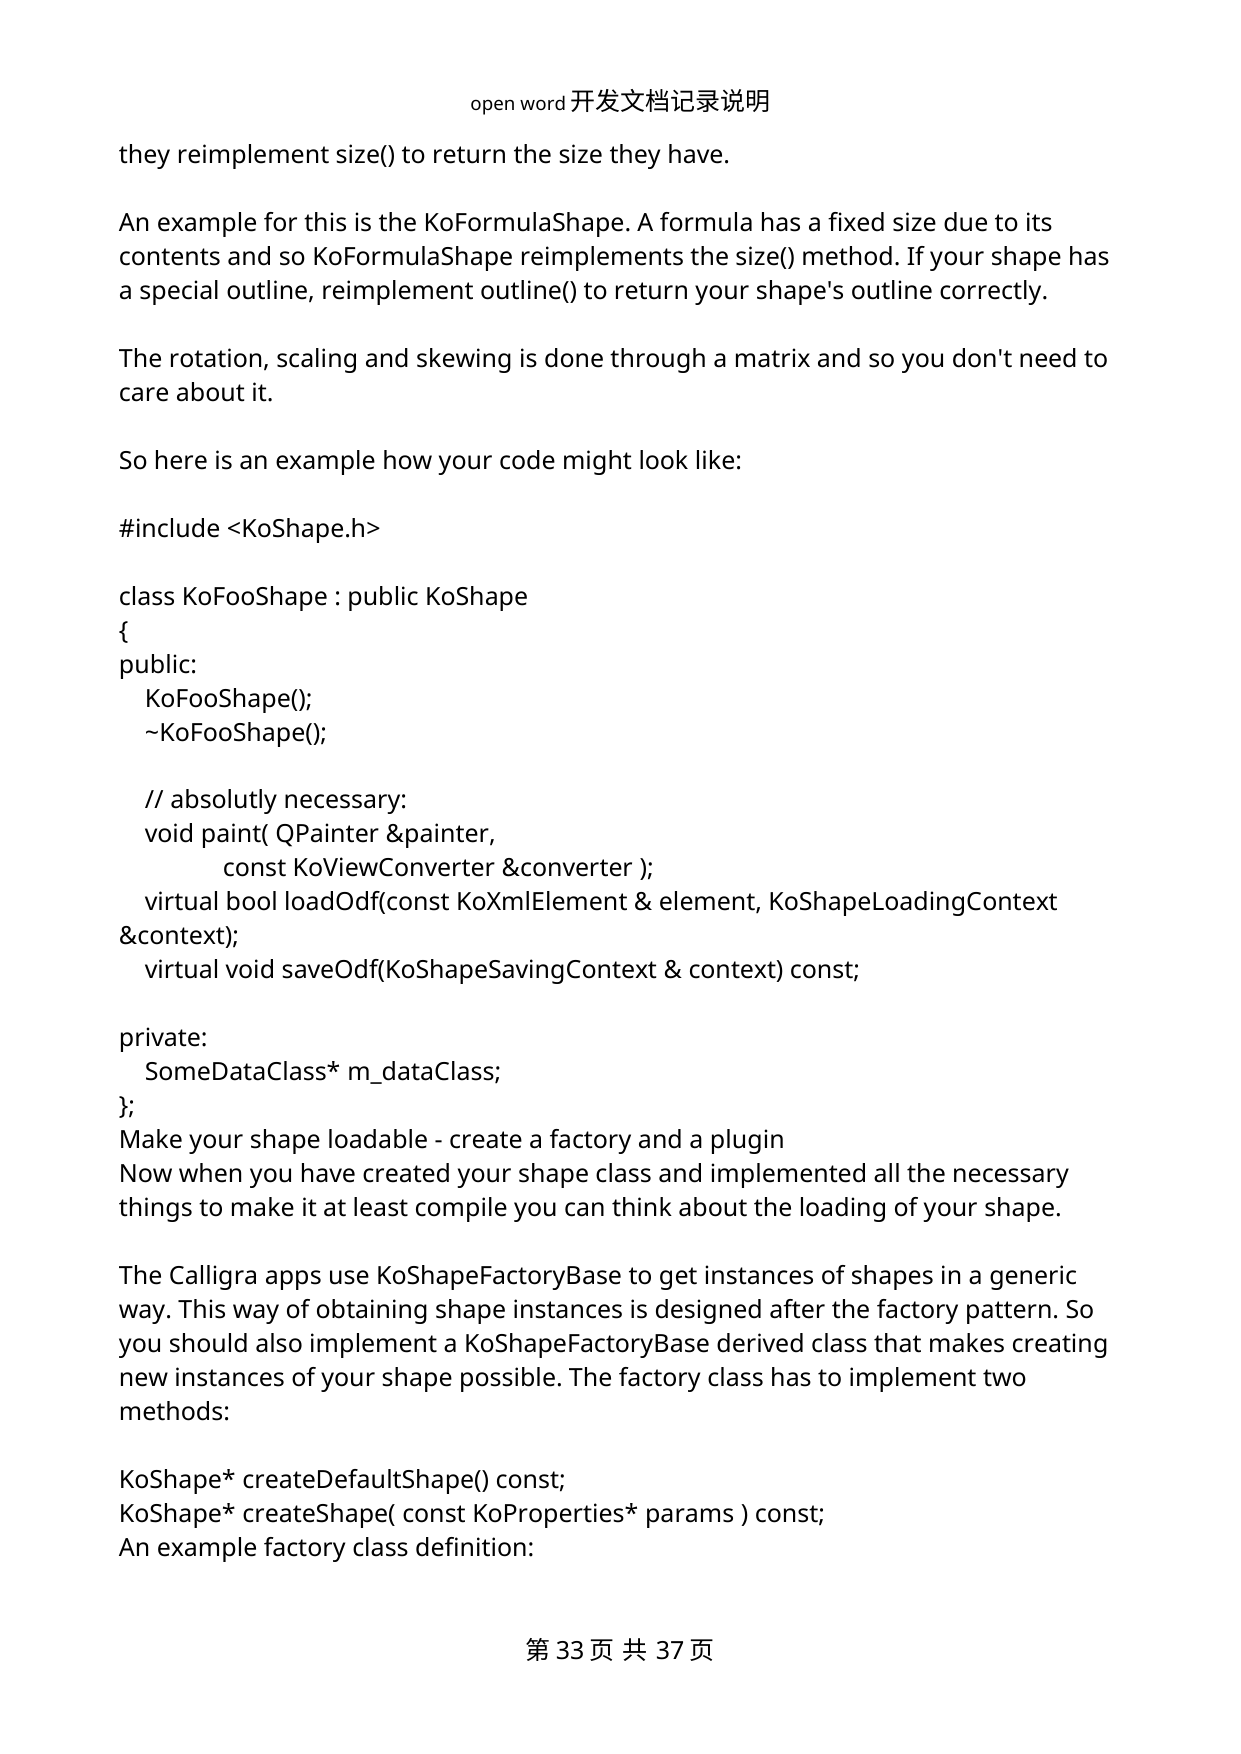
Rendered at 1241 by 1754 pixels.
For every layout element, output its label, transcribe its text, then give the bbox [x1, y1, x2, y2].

text KoFooShape(); [119, 681, 1121, 714]
text ~KoFooShape(); [119, 714, 1121, 748]
text The Calligra apps use KoShapeFactoryBase to get instances of shapes in a generic way. This way of obtaining shape instances is designed after the factory pattern. So you should also implement a KoShapeFactoryBase derived class that makes creating new instances of your shape possible. The factory class has to implement two methods: [119, 1258, 1121, 1428]
text const KoViewConverter &converter ); [119, 850, 1121, 884]
text public: [119, 647, 1121, 681]
text void paint( QPainter &painter, [119, 816, 1121, 850]
text SomeDataClass* m_dataClass; [119, 1054, 1121, 1088]
text An example for this is the KoFormulaShape. A formula has a fixed size due to its contents and so KoFormulaShape reimplements the size() method. If your shape has a special outline, reimplement outline() to return your shape's outline correctly. [119, 205, 1121, 307]
text class KoFooShape : public KoShape [119, 579, 1121, 613]
text { [119, 613, 1121, 647]
text they reimplement size() to return the size they have. [119, 137, 1121, 171]
text Make your shape loadable - create a factory and a plugin [119, 1122, 1121, 1156]
text // absolutly necessary: [119, 782, 1121, 816]
text #include <KoShape.h> [119, 511, 1121, 545]
text KoShape* createShape( const KoProperties* params ) const; [119, 1496, 1121, 1529]
text Now when you have created your shape class and implemented all the necessary things to make it at least compile you can think about the loading of your shape. [119, 1156, 1121, 1224]
text }; [119, 1088, 1121, 1122]
text virtual void saveOdf(KoShapeSavingContext & context) const; [119, 952, 1121, 986]
text So here is an example how your code might look like: [119, 443, 1121, 477]
text The rotation, scaling and skewing is done through a matrix and so you don't need to care about it. [119, 341, 1121, 409]
text An example factory class definition: [119, 1529, 1121, 1563]
text private: [119, 1020, 1121, 1054]
text KoShape* createDefaultShape() const; [119, 1462, 1121, 1496]
text virtual bool loadOdf(const KoXmlElement & element, KoShapeLoadingContext &context); [119, 884, 1121, 952]
